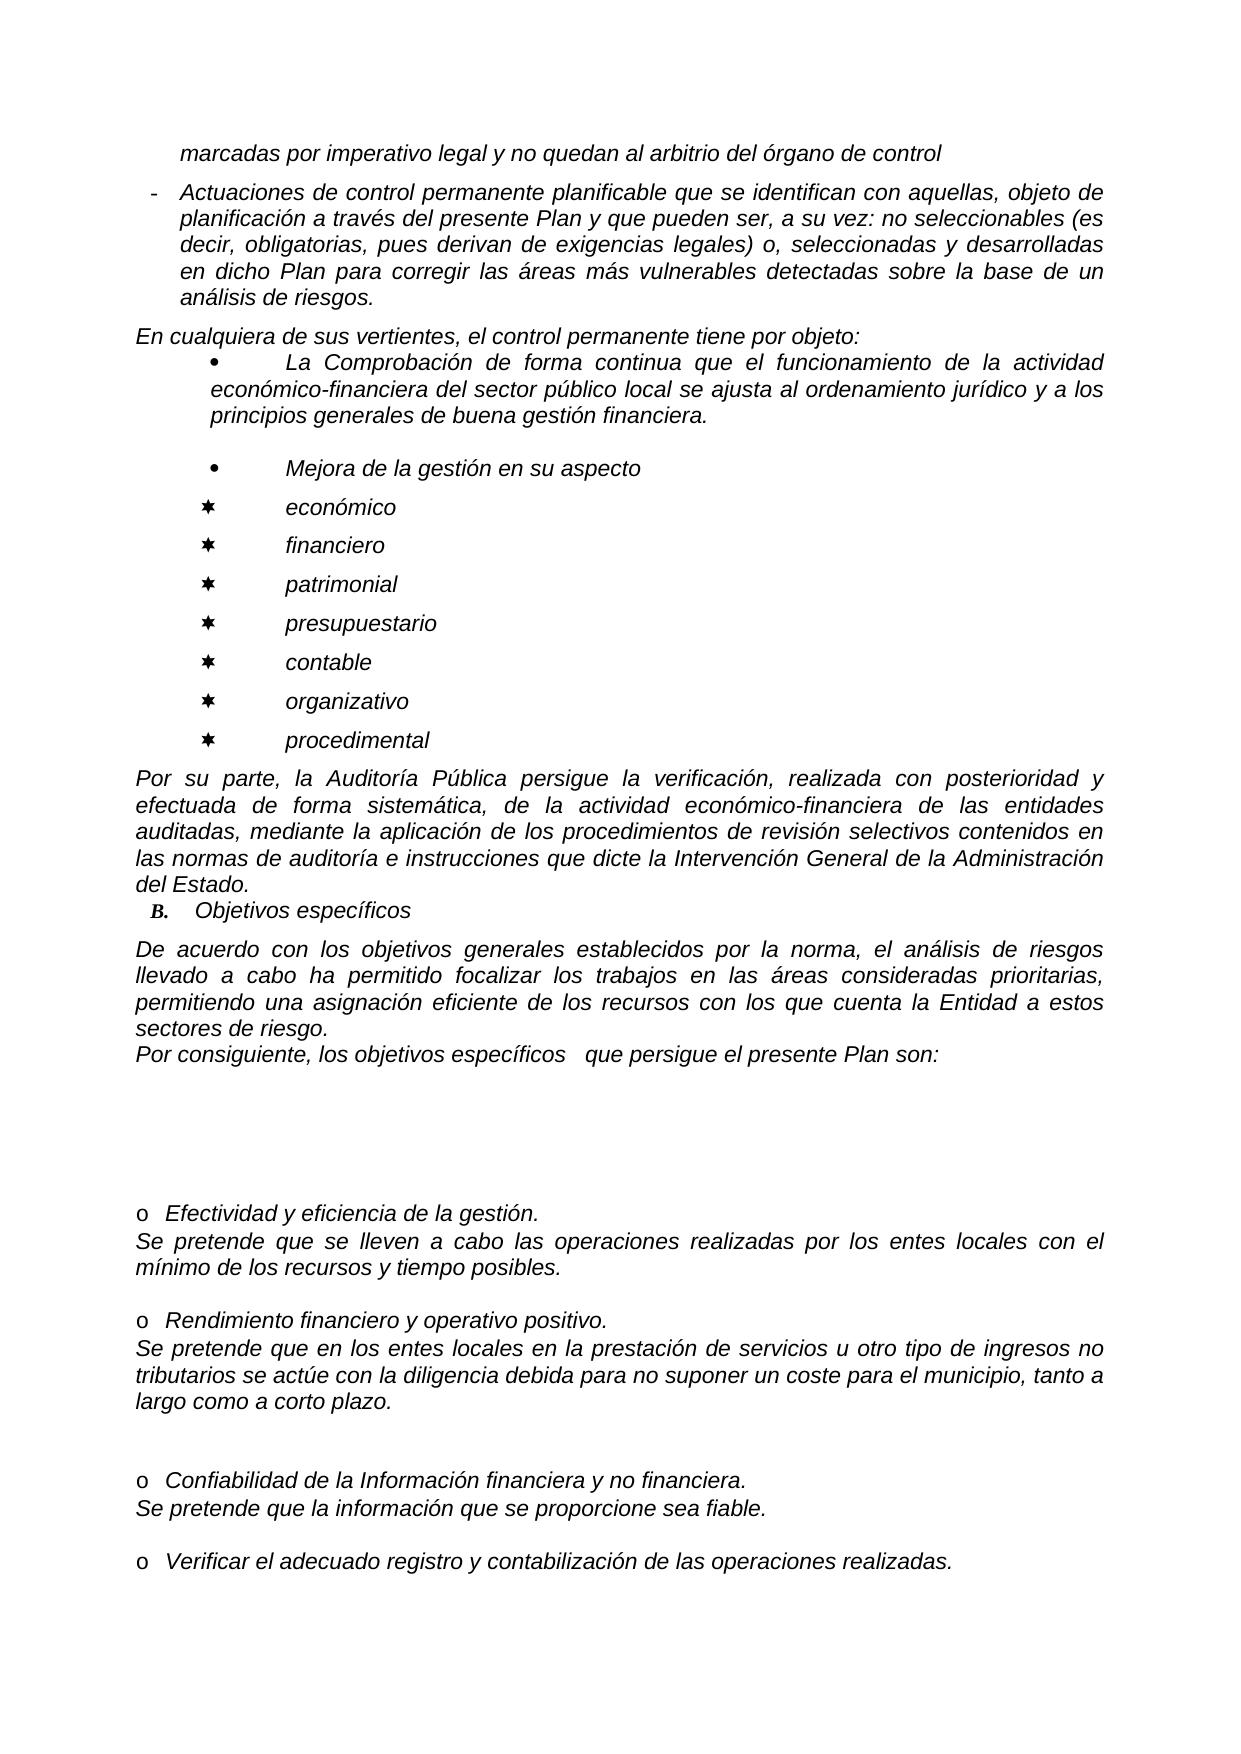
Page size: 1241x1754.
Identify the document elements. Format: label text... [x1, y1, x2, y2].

list Rendimiento financiero y operativo positivo. [135, 1307, 1105, 1335]
list patrimonial [198, 571, 1105, 597]
list Mejora de la gestión en su aspecto [210, 454, 1105, 481]
list financiero [198, 532, 1105, 559]
list Efectividad y eficiencia de la gestión. [135, 1199, 1105, 1228]
list económico [198, 493, 1105, 520]
list Se pretende que la información que se proporcione sea fiable. [135, 1495, 1105, 1522]
text En cualquiera de sus vertientes, el control permanente tiene por objeto: [135, 323, 1105, 349]
list Se pretende que en los entes locales en la prestación de servicios u otro tipo de ingresos no tributarios se actúe con la diligencia debida para no suponer un coste para el municipio, tanto a largo como a corto plazo. [135, 1335, 1105, 1414]
text Por su parte, la Auditoría Pública persigue la verificación, realizada con posterioridad y efectuada de forma sistemática, de la actividad económico-financiera de las entidades auditadas, mediante la aplicación de los procedimientos de revisión selectivos contenidos en las normas de auditoría e instrucciones que dicte la Intervención General de la Administración del Estado. [135, 765, 1105, 897]
text De acuerdo con los objetivos generales establecidos por la norma, el análisis de riesgos llevado a cabo ha permitido focalizar los trabajos en las áreas consideradas prioritarias, permitiendo una asignación eficiente de los recursos con los que cuenta la Entidad a estos sectores de riesgo. [135, 936, 1105, 1041]
list procedimental [198, 727, 1105, 753]
list Confiabilidad de la Información financiera y no financiera. [135, 1467, 1105, 1495]
list presupuestario [198, 610, 1105, 636]
text Por consiguiente, los objetivos específicos que persigue el presente Plan son: [135, 1041, 1105, 1068]
list Actuaciones de control permanente planificable que se identifican con aquellas, objeto de planificación a través del presente Plan y que pueden ser, a su vez: no seleccionables (es decir, obligatorias, pues derivan de exigencias legales) o, seleccionadas y desarrolladas en dicho Plan para corregir las áreas más vulnerables detectadas sobre la base de un análisis de riesgos. [150, 178, 1105, 310]
list Se pretende que se lleven a cabo las operaciones realizadas por los entes locales con el mínimo de los recursos y tiempo posibles. [135, 1228, 1105, 1281]
list organizativo [198, 688, 1105, 714]
list La Comprobación de forma continua que el funcionamiento de la actividad económico-financiera del sector público local se ajusta al ordenamiento jurídico y a los principios generales de buena gestión financiera. [210, 349, 1105, 428]
list marcadas por imperativo legal y no quedan al arbitrio del órgano de control [150, 139, 1105, 166]
list Objetivos específicos [150, 897, 1105, 923]
list contable [198, 649, 1105, 675]
list Verificar el adecuado registro y contabilización de las operaciones realizadas. [135, 1548, 1105, 1576]
